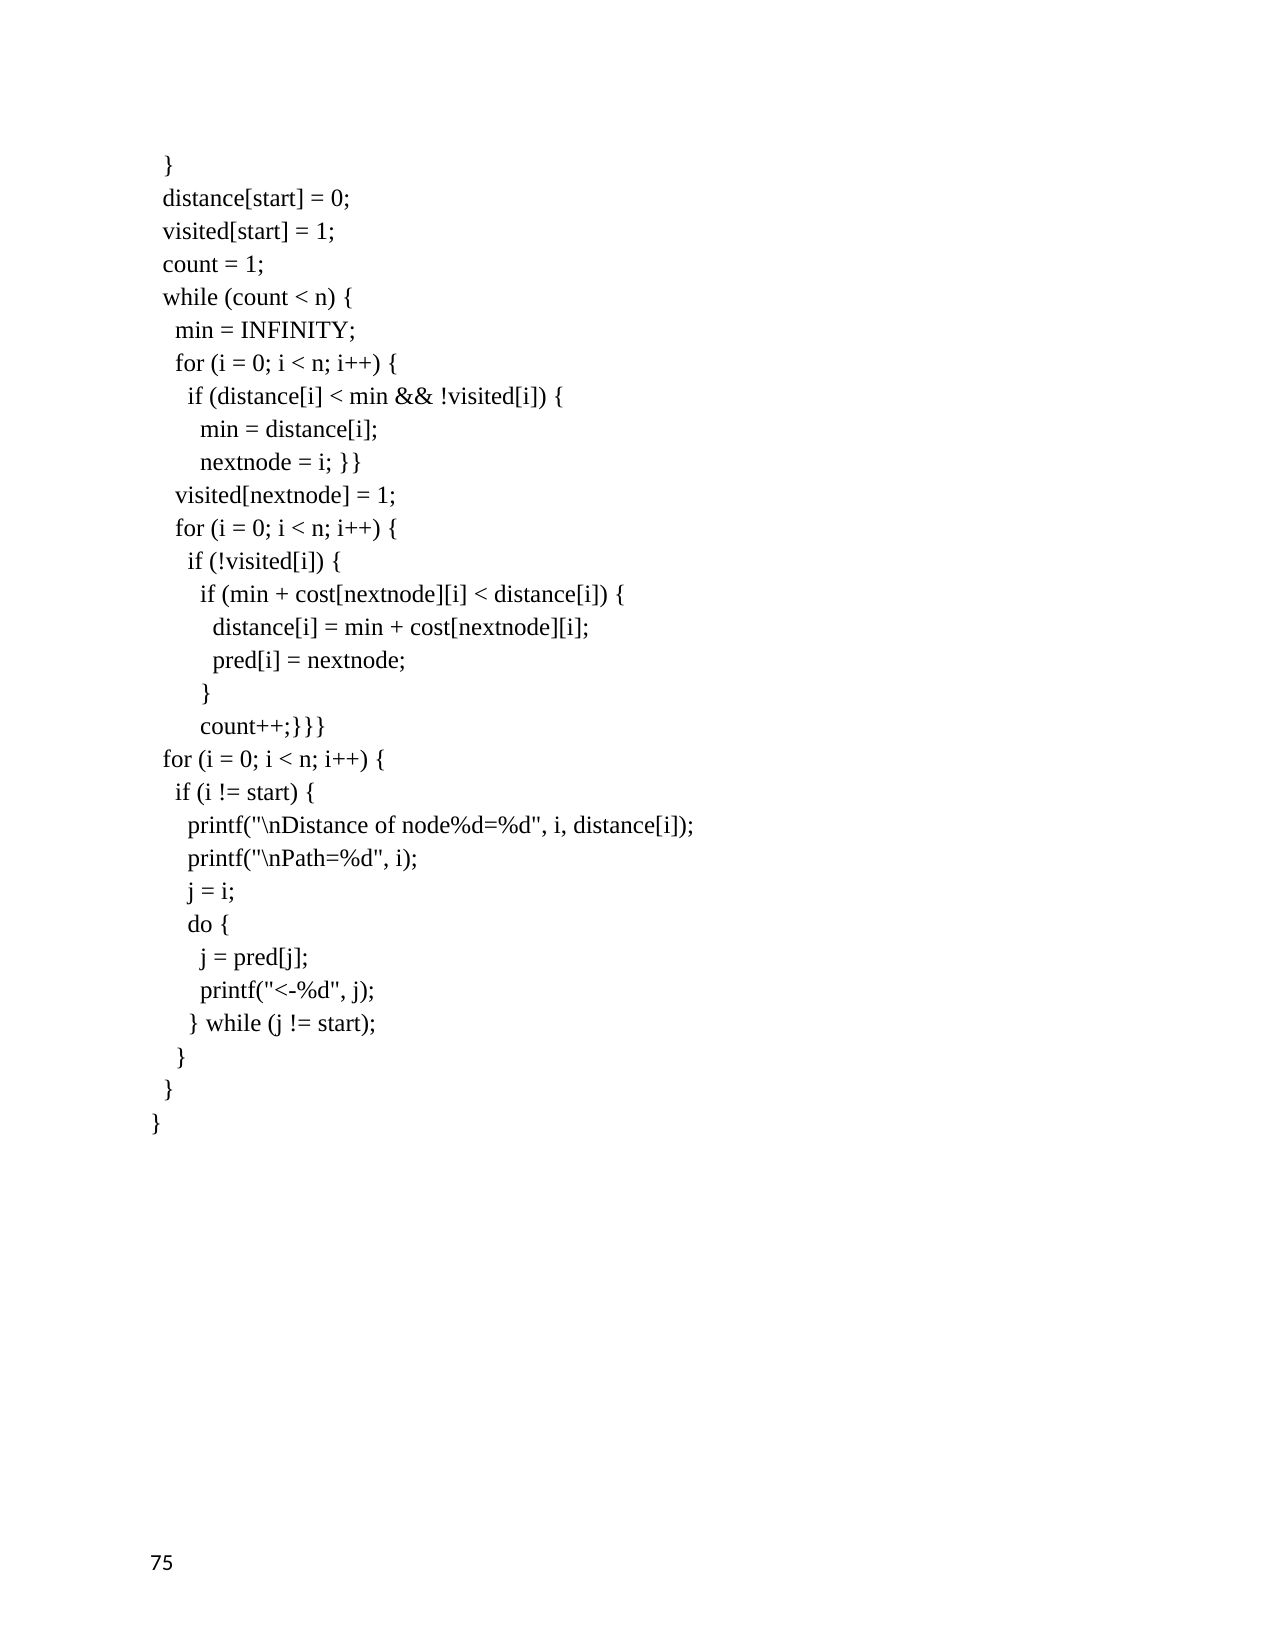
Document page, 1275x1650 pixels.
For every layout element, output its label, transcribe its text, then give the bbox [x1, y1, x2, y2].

text j = pred[j]; [150, 942, 1125, 971]
text count++;}}} [150, 711, 1125, 740]
text min = distance[i]; [150, 414, 1125, 443]
text for (i = 0; i < n; i++) { [150, 348, 1125, 377]
text pred[i] = nextnode; [150, 645, 1125, 674]
text nextnode = i; }} [150, 447, 1125, 476]
text printf("\nDistance of node%d=%d", i, distance[i]); [150, 810, 1125, 839]
text if (min + cost[nextnode][i] < distance[i]) { [150, 579, 1125, 608]
text distance[start] = 0; [150, 183, 1125, 212]
text do { [150, 909, 1125, 938]
text if (distance[i] < min && !visited[i]) { [150, 381, 1125, 410]
text printf("<-%d", j); [150, 976, 1125, 1004]
text distance[i] = min + cost[nextnode][i]; [150, 612, 1125, 641]
text } [150, 1108, 1125, 1136]
text } [150, 678, 1125, 707]
text min = INFINITY; [150, 315, 1125, 344]
text for (i = 0; i < n; i++) { [150, 513, 1125, 542]
text while (count < n) { [150, 282, 1125, 311]
text j = i; [150, 876, 1125, 905]
text count = 1; [150, 249, 1125, 278]
text if (!visited[i]) { [150, 546, 1125, 575]
text } [150, 150, 1125, 179]
text visited[start] = 1; [150, 216, 1125, 245]
text } [150, 1074, 1125, 1103]
text visited[nextnode] = 1; [150, 480, 1125, 509]
text for (i = 0; i < n; i++) { [150, 744, 1125, 773]
text } while (j != start); [150, 1008, 1125, 1037]
text } [150, 1042, 1125, 1070]
text printf("\nPath=%d", i); [150, 843, 1125, 872]
text if (i != start) { [150, 777, 1125, 806]
